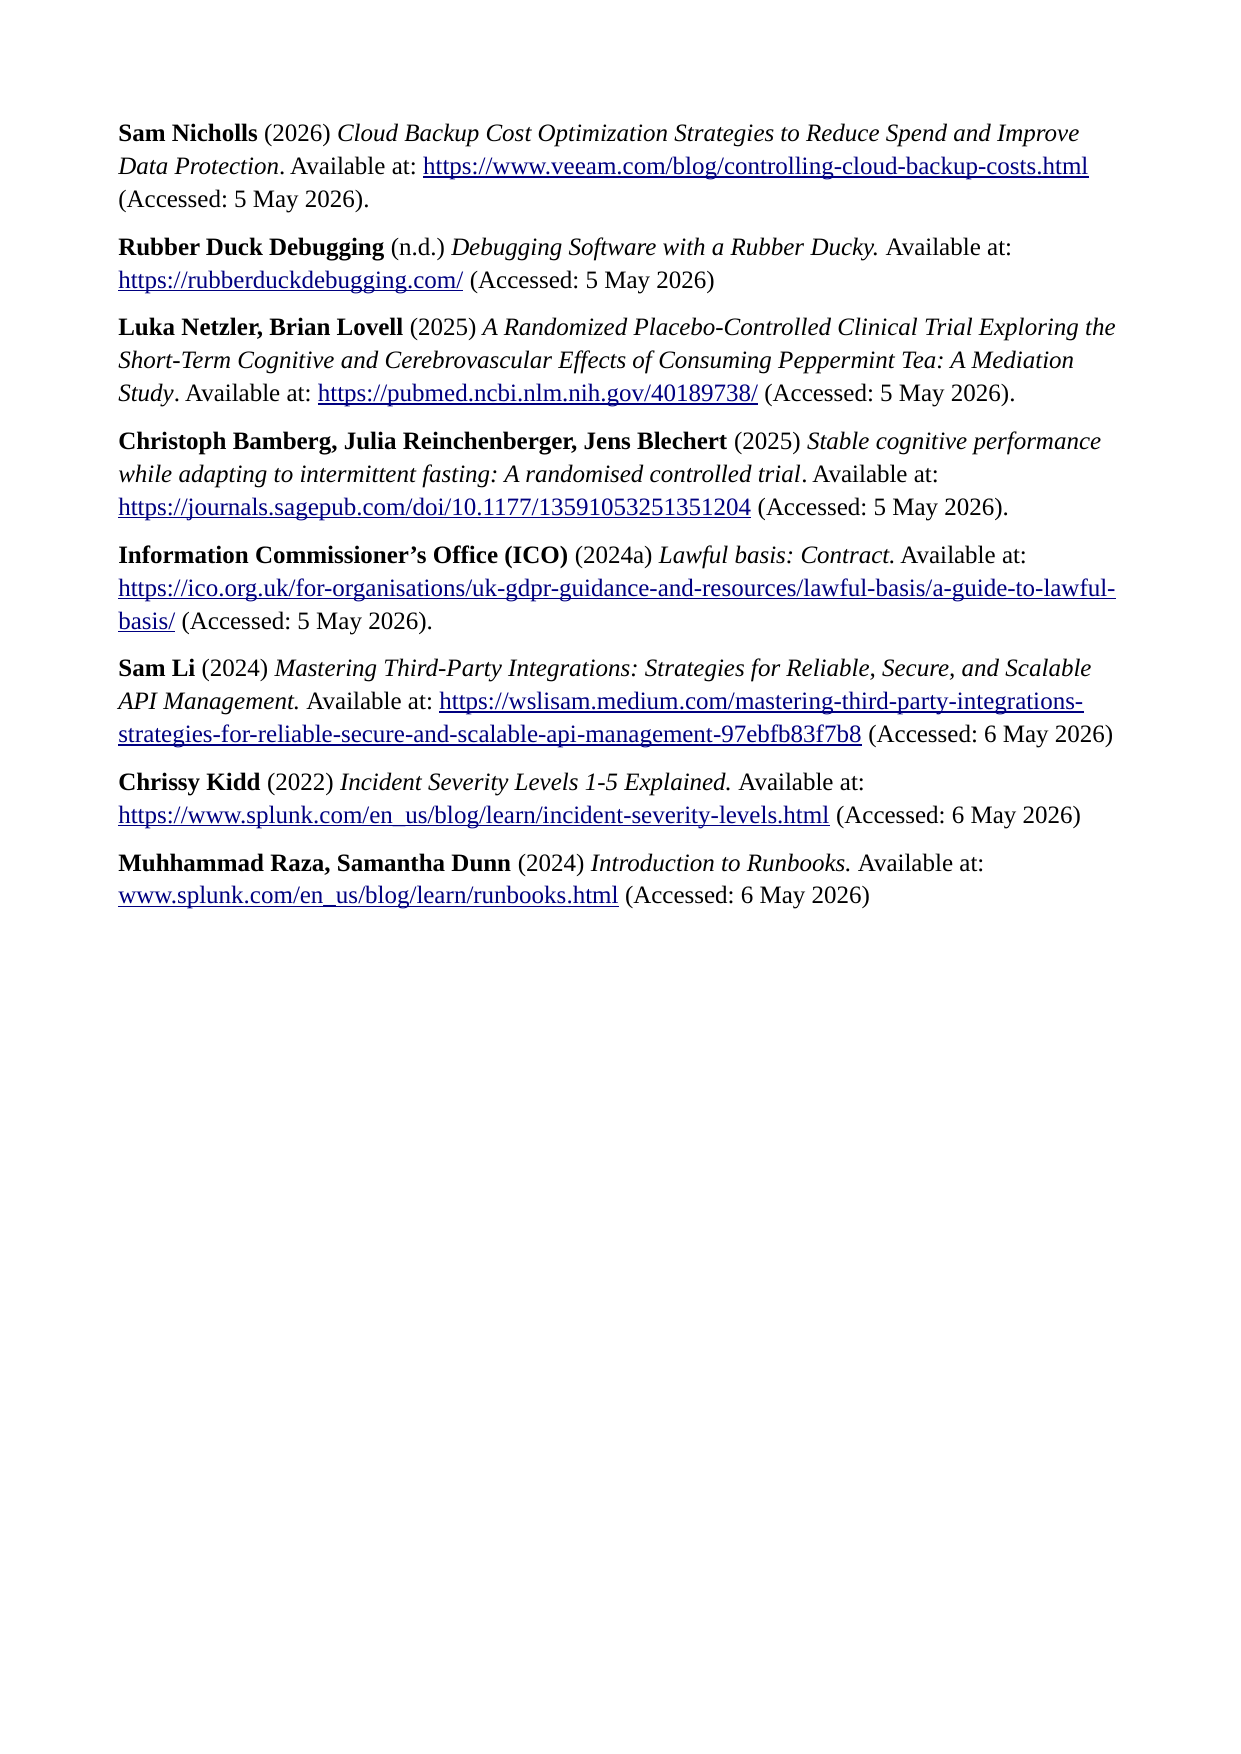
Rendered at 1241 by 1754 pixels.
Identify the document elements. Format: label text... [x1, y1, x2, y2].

text Chrissy Kidd (2022) Incident Severity Levels 1-5 Explained. Available at: https://www.splunk.com/en_us/blog/learn/incident-severity-levels.html (Accessed: 6 May 2026) [118, 767, 1122, 829]
text Christoph Bamberg, Julia Reinchenberger, Jens Blechert (2025) Stable cognitive performance while adapting to intermittent fasting: A randomised controlled trial. Available at: https://journals.sagepub.com/doi/10.1177/13591053251351204 (Accessed: 5 May 2026). [118, 426, 1122, 521]
text Luka Netzler, Brian Lovell (2025) A Randomized Placebo-Controlled Clinical Trial Exploring the Short-Term Cognitive and Cerebrovascular Effects of Consuming Peppermint Tea: A Mediation Study. Available at: https://pubmed.ncbi.nlm.nih.gov/40189738/ (Accessed: 5 May 2026). [118, 312, 1122, 407]
text Sam Nicholls (2026) Cloud Backup Cost Optimization Strategies to Reduce Spend and Improve Data Protection. Available at: https://www.veeam.com/blog/controlling-cloud-backup-costs.html (Accessed: 5 May 2026). [118, 118, 1122, 213]
text Rubber Duck Debugging (n.d.) Debugging Software with a Rubber Ducky. Available at: https://rubberduckdebugging.com/ (Accessed: 5 May 2026) [118, 232, 1122, 293]
text Information Commissioner’s Office (ICO) (2024a) Lawful basis: Contract. Available at: https://ico.org.uk/for-organisations/uk-gdpr-guidance-and-resources/lawful-basis/a-guide-to-lawful-basis/ (Accessed: 5 May 2026). [118, 540, 1122, 634]
text Muhhammad Raza, Samantha Dunn (2024) Introduction to Runbooks. Available at: www.splunk.com/en_us/blog/learn/runbooks.html (Accessed: 6 May 2026) [118, 848, 1122, 909]
text Sam Li (2024) Mastering Third-Party Integrations: Strategies for Reliable, Secure, and Scalable API Management. Available at: https://wslisam.medium.com/mastering-third-party-integrations-strategies-for-reliable-secure-and-scalable-api-management-97ebfb83f7b8 (Accessed: 6 May 2026) [118, 653, 1122, 748]
